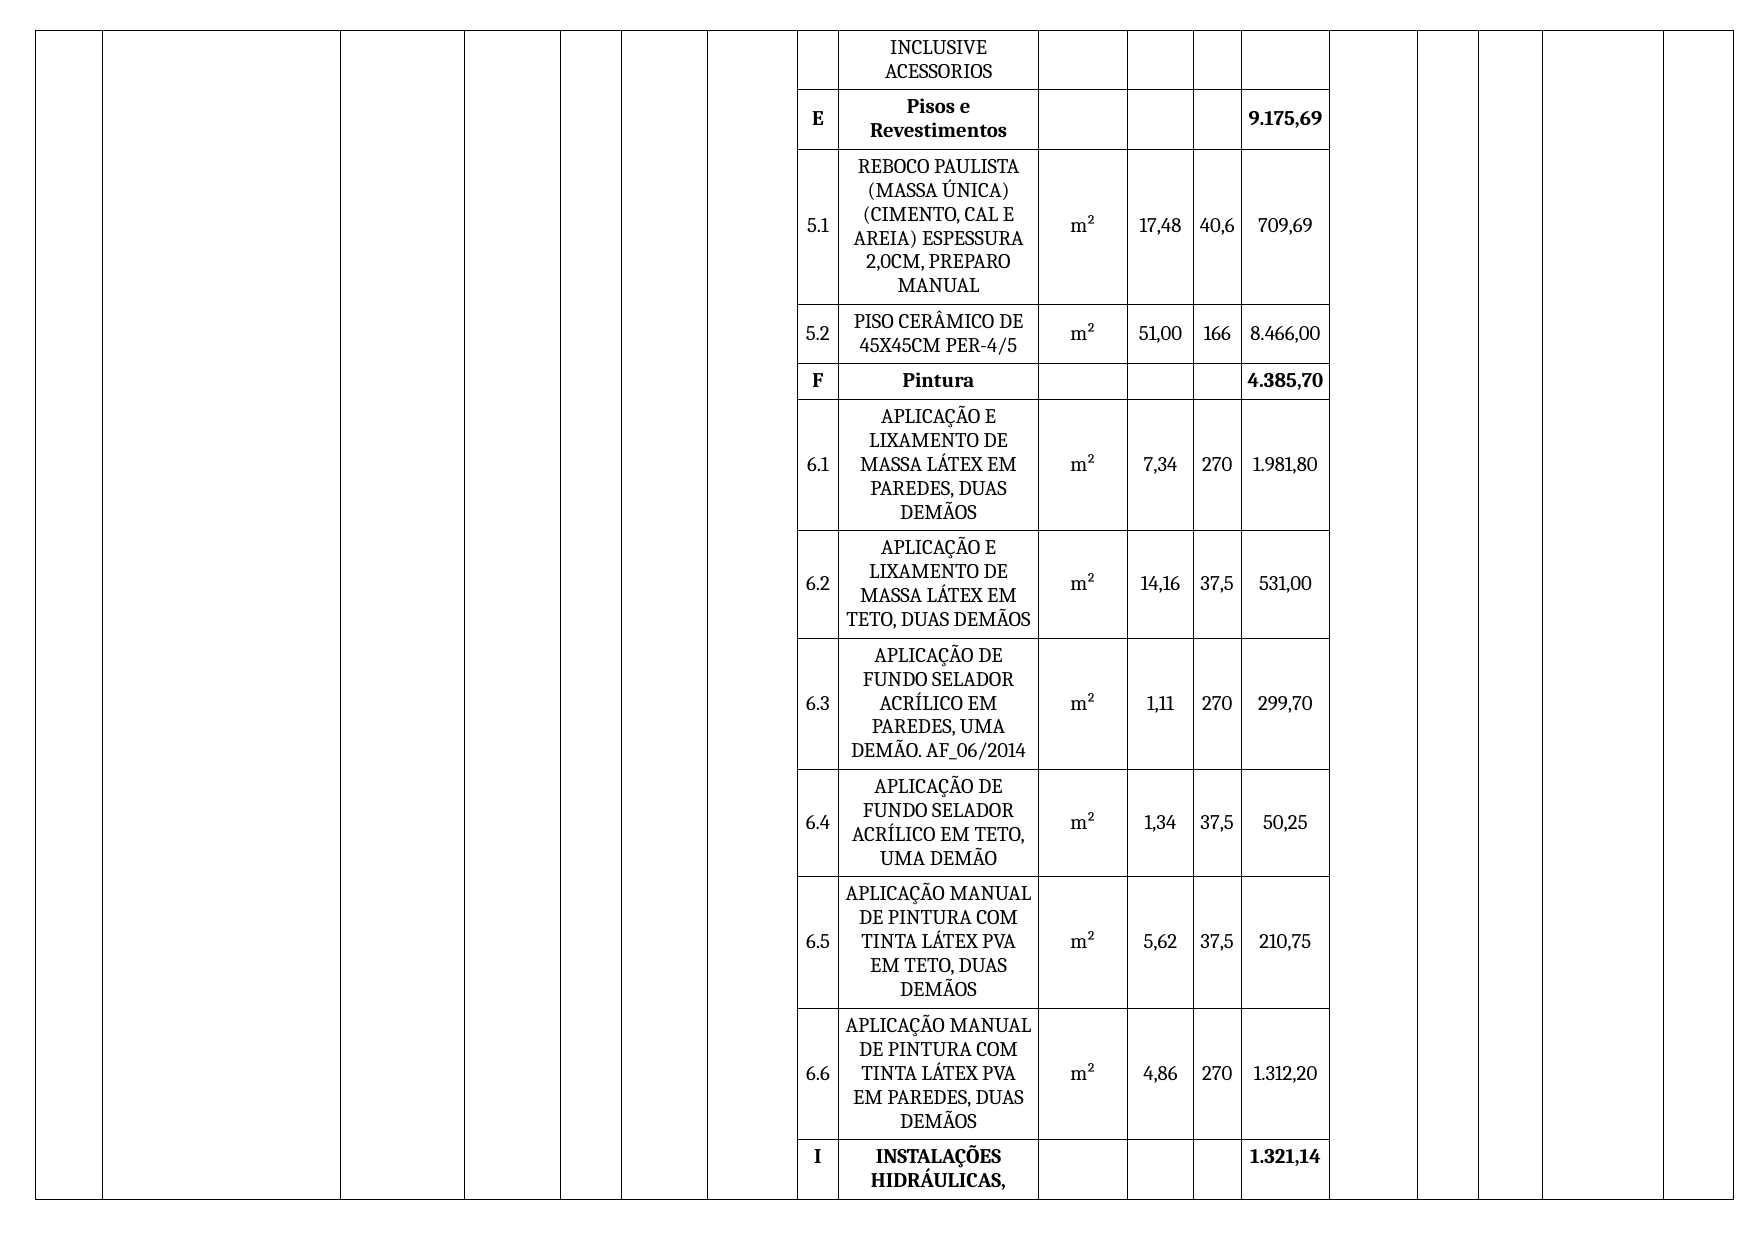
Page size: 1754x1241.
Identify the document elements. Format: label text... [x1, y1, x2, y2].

table_cell 270 [1194, 400, 1241, 530]
table_cell 1.312,20 [1242, 1009, 1329, 1139]
table_cell [1418, 31, 1478, 1198]
table_cell [1128, 31, 1193, 89]
table_cell 6.2 [798, 531, 838, 637]
table_cell [708, 31, 797, 1198]
table_cell [1242, 31, 1329, 89]
table_cell 270 [1194, 1009, 1241, 1139]
table_cell REBOCO PAULISTA (MASSA ÚNICA) (CIMENTO, CAL E AREIA) ESPESSURA 2,0CM, PREPARO MANUAL [839, 150, 1038, 304]
table_cell PISO CERÂMICO DE 45X45CM PER-4/5 [839, 305, 1038, 363]
table_cell [36, 31, 102, 1198]
table_cell 37,5 [1194, 877, 1241, 1008]
table_cell [798, 31, 838, 89]
table_cell 709,69 [1242, 150, 1329, 304]
table_cell INSTALAÇÕES HIDRÁULICAS, [839, 1140, 1038, 1198]
table_cell 14,16 [1128, 531, 1193, 637]
table_cell APLICAÇÃO MANUAL DE PINTURA COM TINTA LÁTEX PVA EM TETO, DUAS DEMÃOS [839, 877, 1038, 1008]
table_cell APLICAÇÃO DE FUNDO SELADOR ACRÍLICO EM TETO, UMA DEMÃO [839, 770, 1038, 876]
table_cell 1,34 [1128, 770, 1193, 876]
table_cell [1194, 1140, 1241, 1198]
table_cell 7,34 [1128, 400, 1193, 530]
table_cell 5.2 [798, 305, 838, 363]
table_cell m² [1039, 770, 1127, 876]
table_cell m² [1039, 1009, 1127, 1139]
table_cell m² [1039, 639, 1127, 769]
table_cell APLICAÇÃO DE FUNDO SELADOR ACRÍLICO EM PAREDES, UMA DEMÃO. AF_06/2014 [839, 639, 1038, 769]
table_cell [1664, 31, 1733, 1198]
table_cell APLICAÇÃO E LIXAMENTO DE MASSA LÁTEX EM PAREDES, DUAS DEMÃOS [839, 400, 1038, 530]
table_cell 51,00 [1128, 305, 1193, 363]
table_cell I [798, 1140, 838, 1198]
table_cell 166 [1194, 305, 1241, 363]
table_cell F [798, 364, 838, 399]
table_cell 5.1 [798, 150, 838, 304]
table_cell [1543, 31, 1663, 1198]
table_cell [561, 31, 621, 1198]
table_cell E [798, 90, 838, 148]
table_cell APLICAÇÃO E LIXAMENTO DE MASSA LÁTEX EM TETO, DUAS DEMÃOS [839, 531, 1038, 637]
table_cell 50,25 [1242, 770, 1329, 876]
table_cell [1194, 31, 1241, 89]
table_cell m² [1039, 531, 1127, 637]
table_cell [1128, 364, 1193, 399]
table_cell Pintura [839, 364, 1038, 399]
table_cell 299,70 [1242, 639, 1329, 769]
table_cell [1128, 90, 1193, 148]
table_cell 8.466,00 [1242, 305, 1329, 363]
table_cell [1194, 364, 1241, 399]
table_cell [622, 31, 707, 1198]
table_cell 1.981,80 [1242, 400, 1329, 530]
table_cell [1330, 31, 1417, 1198]
table_cell 40,6 [1194, 150, 1241, 304]
table_cell 6.3 [798, 639, 838, 769]
table_cell 6.6 [798, 1009, 838, 1139]
table_cell 6.4 [798, 770, 838, 876]
table_cell 1.321,14 [1242, 1140, 1329, 1198]
table_cell 9.175,69 [1242, 90, 1329, 148]
table_cell 6.5 [798, 877, 838, 1008]
table_cell m² [1039, 400, 1127, 530]
table_cell 17,48 [1128, 150, 1193, 304]
table_cell Pisos e Revestimentos [839, 90, 1038, 148]
table_cell m² [1039, 305, 1127, 363]
table_cell [1039, 31, 1127, 89]
table_cell [465, 31, 560, 1198]
table_cell 37,5 [1194, 531, 1241, 637]
table_cell INCLUSIVE ACESSORIOS [839, 31, 1038, 89]
table_cell [1479, 31, 1542, 1198]
table_cell 531,00 [1242, 531, 1329, 637]
table_cell [1039, 1140, 1127, 1198]
table_cell 210,75 [1242, 877, 1329, 1008]
table_cell 37,5 [1194, 770, 1241, 876]
table_cell 270 [1194, 639, 1241, 769]
table_cell [1039, 364, 1127, 399]
table_cell [1128, 1140, 1193, 1198]
table_cell 5,62 [1128, 877, 1193, 1008]
table_cell [341, 31, 464, 1198]
table_cell [103, 31, 340, 1198]
table_cell [1194, 90, 1241, 148]
table_cell 1,11 [1128, 639, 1193, 769]
table_cell APLICAÇÃO MANUAL DE PINTURA COM TINTA LÁTEX PVA EM PAREDES, DUAS DEMÃOS [839, 1009, 1038, 1139]
table_cell 6.1 [798, 400, 838, 530]
table_cell m² [1039, 877, 1127, 1008]
table_cell 4.385,70 [1242, 364, 1329, 399]
table_cell 4,86 [1128, 1009, 1193, 1139]
table_cell [1039, 90, 1127, 148]
table_cell m² [1039, 150, 1127, 304]
